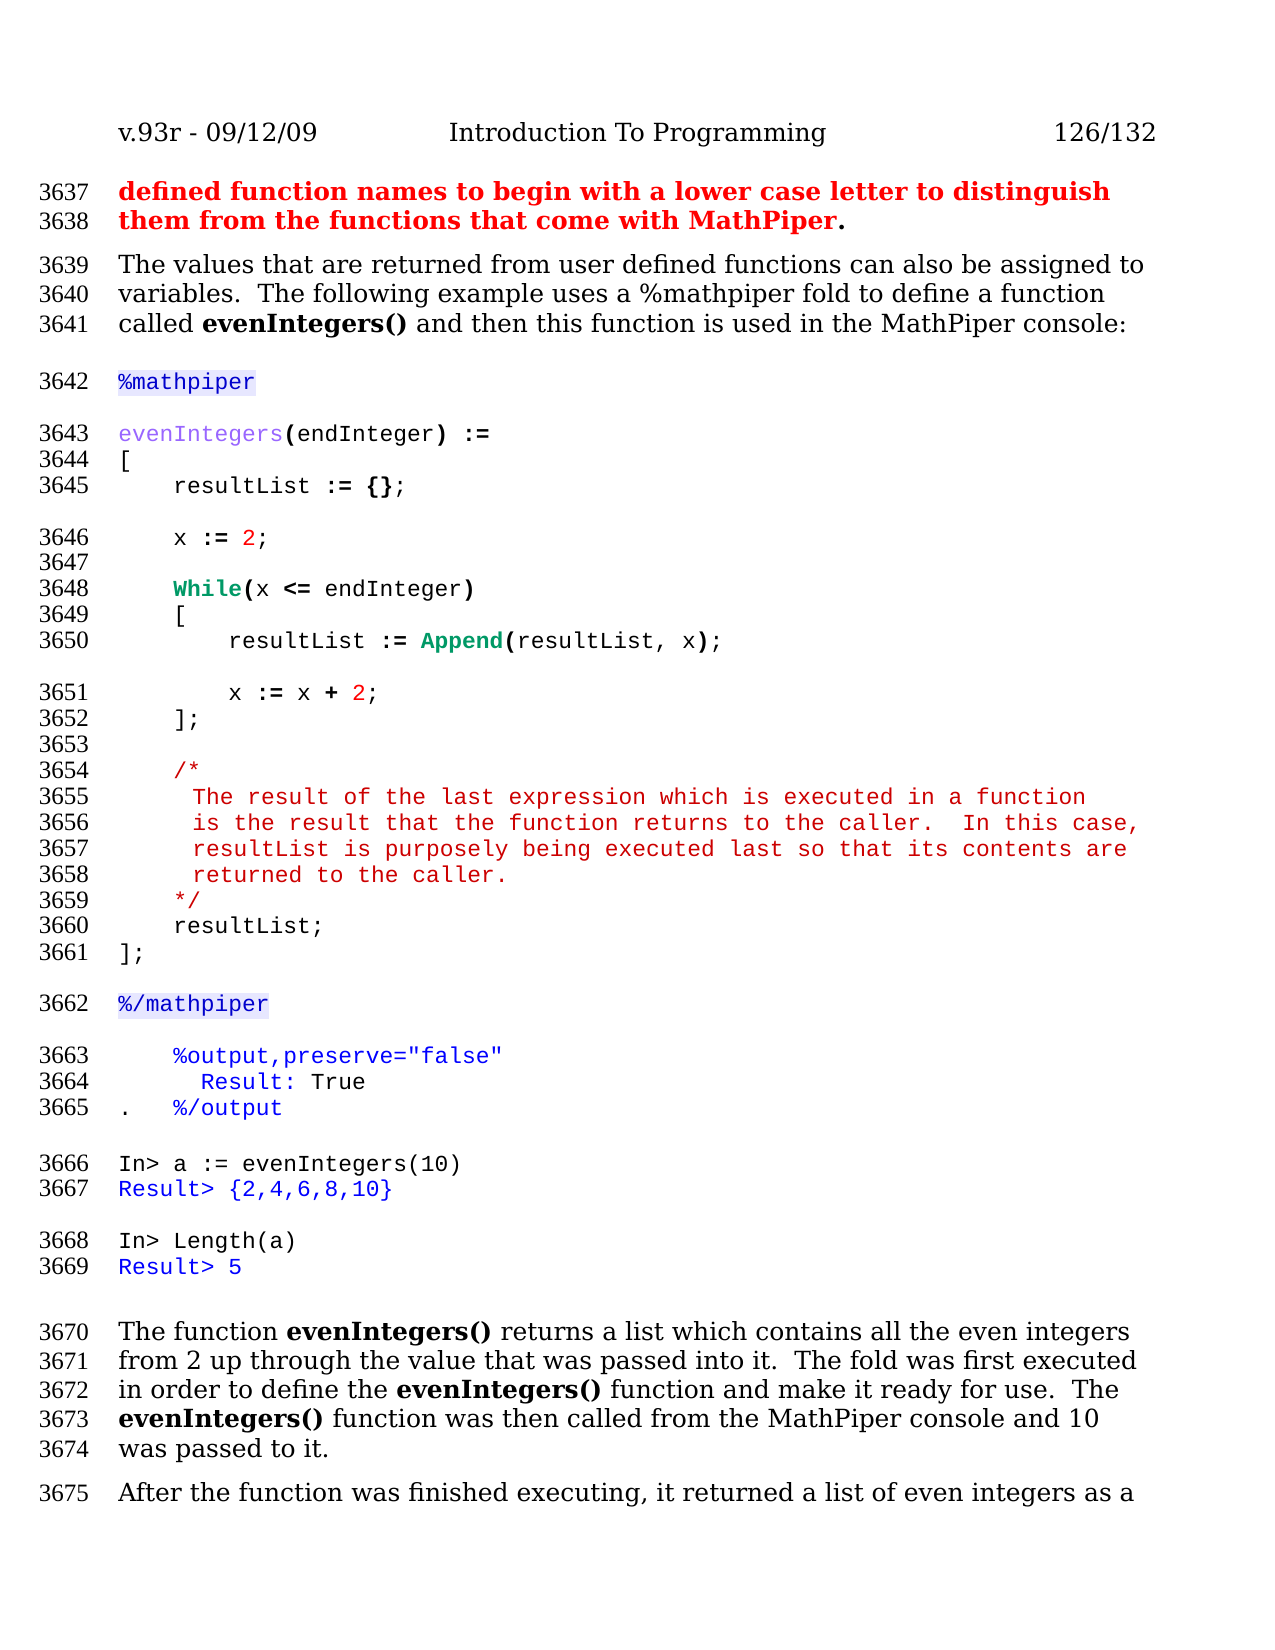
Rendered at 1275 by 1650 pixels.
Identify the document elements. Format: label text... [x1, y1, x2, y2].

text /* [118, 759, 1157, 785]
text %/mathpiper [118, 993, 1157, 1019]
text The function evenIntegers() returns a list which contains all the even integers from 2 up through the value that was passed into it. The fold was first executed in order to define the evenIntegers() function and make it ready for use. The evenIntegers() function was then called from the MathPiper console and 10 was passed to it. [118, 1316, 1157, 1463]
text ]; [118, 707, 1157, 733]
text resultList := Append(resultList, x); [118, 629, 1157, 656]
text [ [118, 604, 1157, 629]
text After the function was finished executing, it returned a list of even integers as a [118, 1478, 1157, 1507]
text In> a := evenIntegers(10) [118, 1152, 1157, 1178]
text returned to the caller. [118, 863, 1157, 889]
text The values that are returned from user defined functions can also be assigned to variables. The following example uses a %mathpiper fold to define a function called evenIntegers() and then this function is used in the MathPiper console: [118, 251, 1157, 338]
text x := x + 2; [118, 681, 1157, 707]
text resultList is purposely being executed last so that its contents are [118, 837, 1157, 863]
text While(x <= endInteger) [118, 578, 1157, 604]
text Result> 5 [118, 1256, 1157, 1282]
text %mathpiper [118, 370, 1157, 396]
text %output,preserve="false" [118, 1044, 1157, 1071]
text Result: True [118, 1071, 1157, 1096]
text [ [118, 448, 1157, 474]
text In> Length(a) [118, 1230, 1157, 1256]
text . %/output [118, 1096, 1157, 1122]
text The result of the last expression which is executed in a function [118, 785, 1157, 811]
text */ [118, 889, 1157, 915]
text evenIntegers(endInteger) := [118, 422, 1157, 448]
text defined function names to begin with a lower case letter to distinguish them from the functions that come with MathPiper. [118, 177, 1157, 236]
text is the result that the function returns to the caller. In this case, [118, 811, 1157, 837]
text resultList := {}; [118, 474, 1157, 500]
text resultList; [118, 915, 1157, 941]
text x := 2; [118, 526, 1157, 552]
text Result> {2,4,6,8,10} [118, 1178, 1157, 1204]
text ]; [118, 941, 1157, 967]
